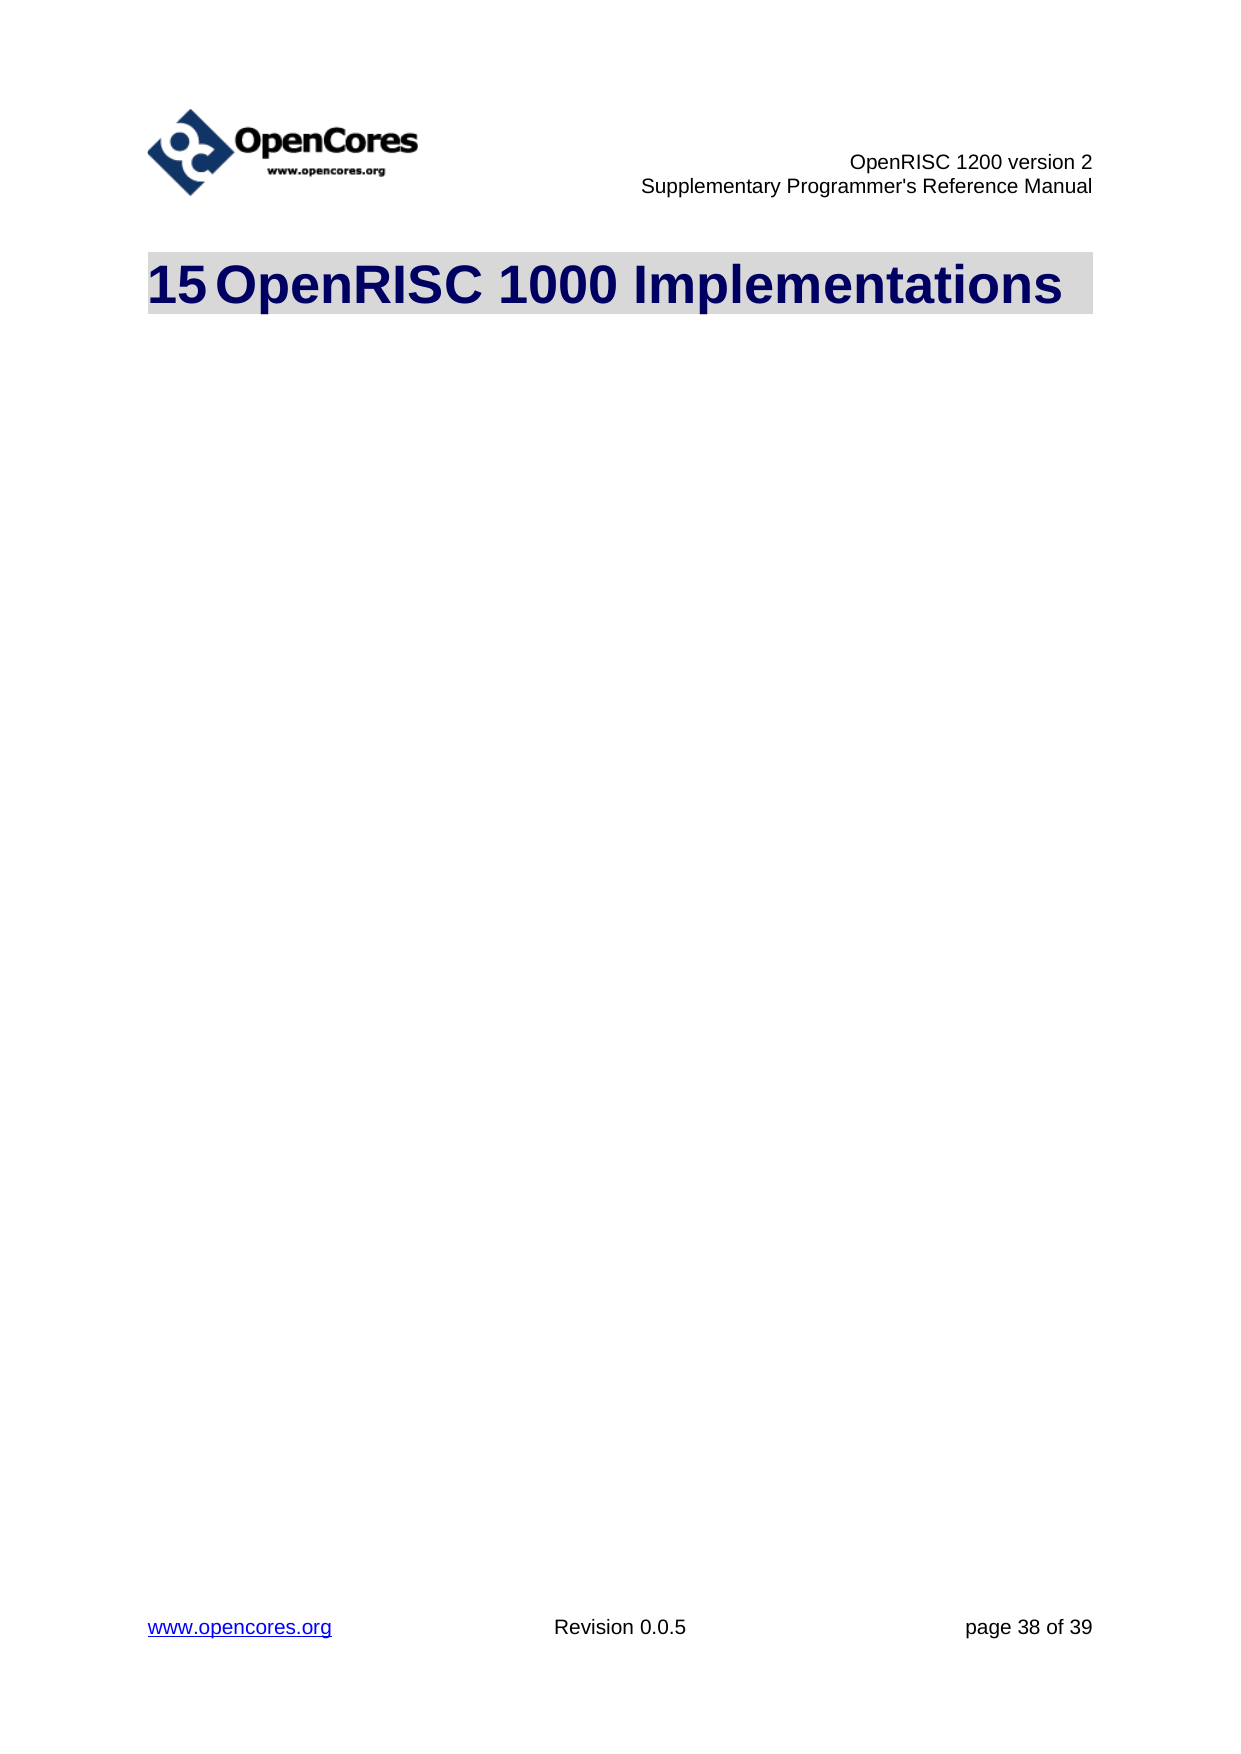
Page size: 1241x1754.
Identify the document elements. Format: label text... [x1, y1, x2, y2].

picture [147, 109, 418, 196]
subtitle OpenRISC 1000 Implementations [148, 252, 1093, 314]
